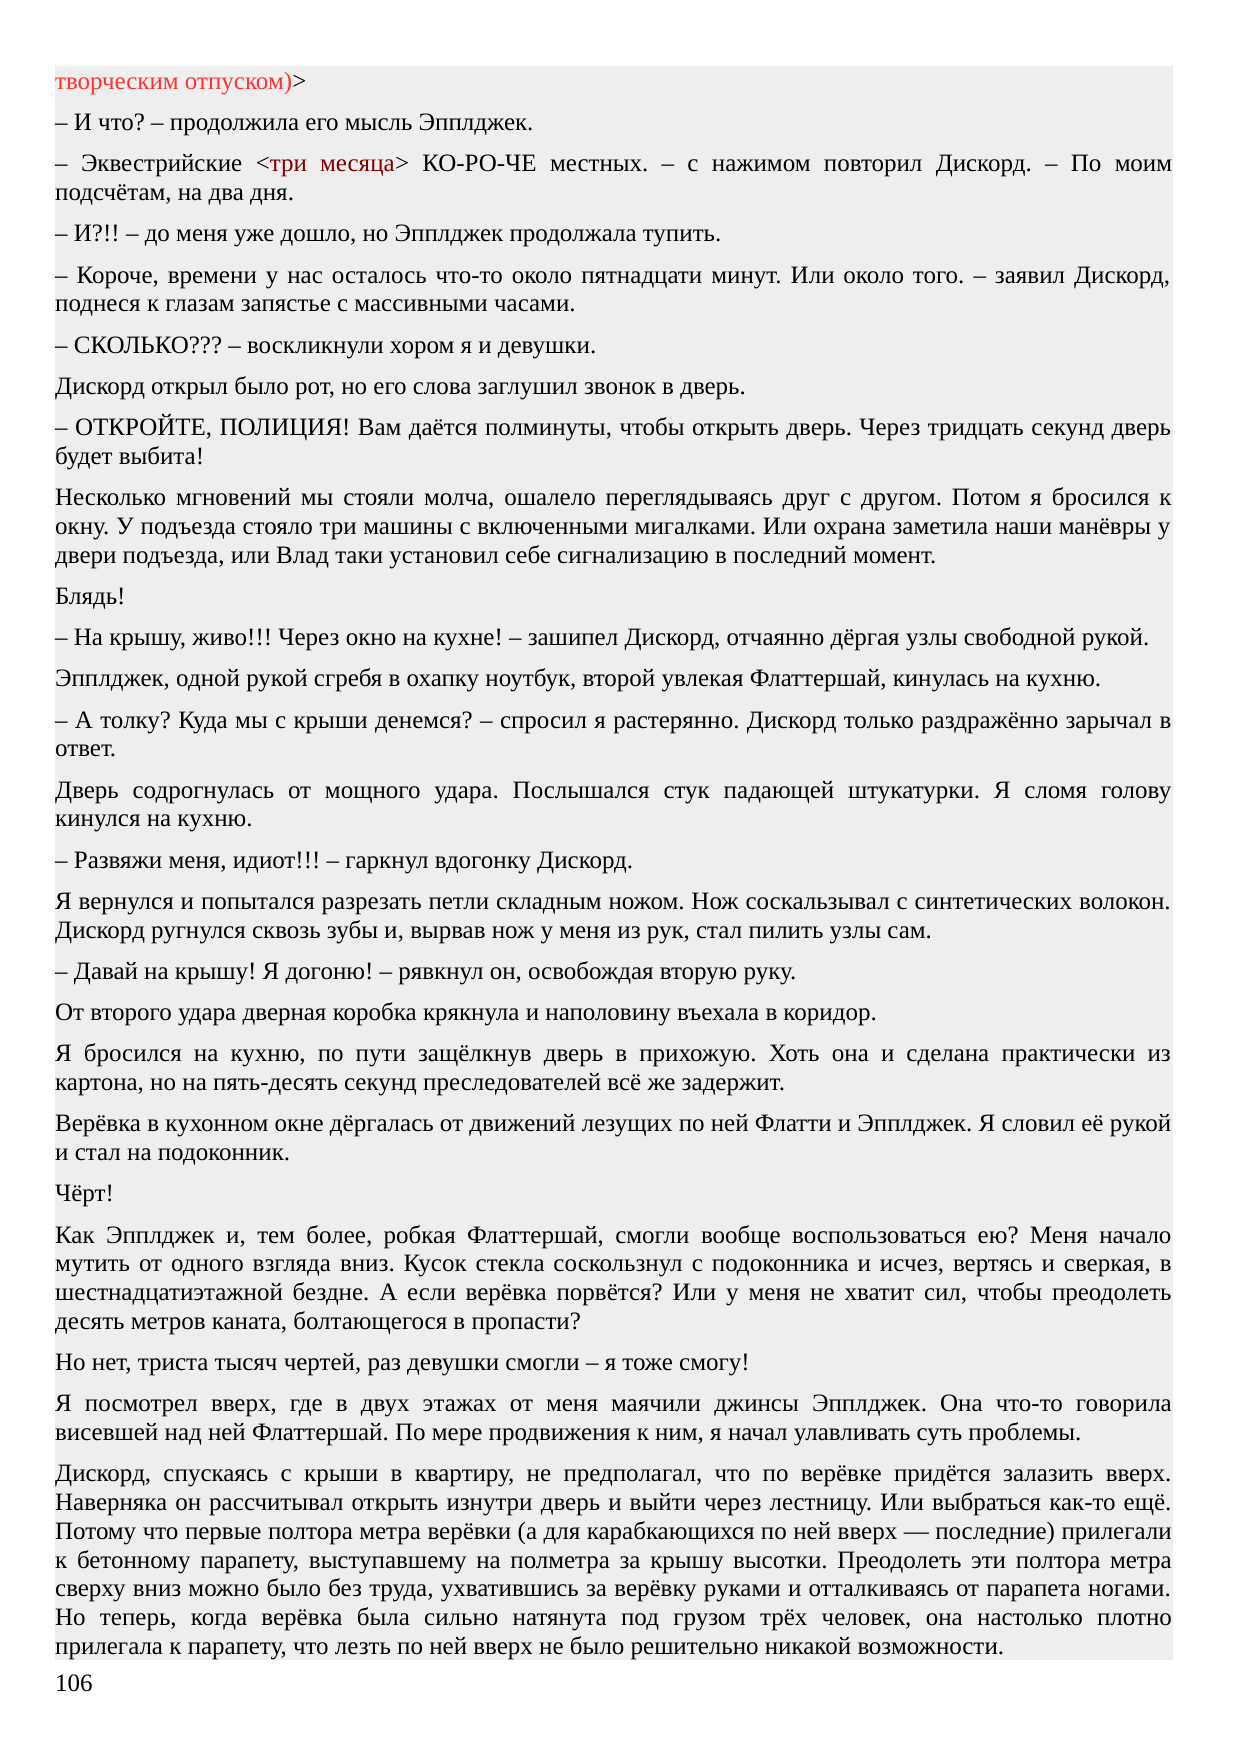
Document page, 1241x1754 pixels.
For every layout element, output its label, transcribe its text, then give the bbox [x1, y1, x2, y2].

text – А толку? Куда мы с крыши денемся? – спросил я растерянно. Дискорд только раздражённо зарычал в ответ. [55, 705, 1173, 762]
text Я вернулся и попытался разрезать петли складным ножом. Нож соскальзывал с синтетических волокон. Дискорд ругнулся сквозь зубы и, вырвав нож у меня из рук, стал пилить узлы сам. [55, 886, 1173, 943]
text творческим отпуском)> [55, 66, 1173, 95]
text – ОТКРОЙТЕ, ПОЛИЦИЯ! Вам даётся полминуты, чтобы открыть дверь. Через тридцать секунд дверь будет выбита! [55, 412, 1173, 470]
text – СКОЛЬКО??? – воскликнули хором я и девушки. [55, 330, 1173, 358]
text – И что? – продолжила его мысль Эпплджек. [55, 107, 1173, 136]
text Блядь! [55, 581, 1173, 610]
text Верёвка в кухонном окне дёргалась от движений лезущих по ней Флатти и Эпплджек. Я словил её рукой и стал на подоконник. [55, 1108, 1173, 1166]
text Дискорд, спускаясь с крыши в квартиру, не предполагал, что по верёвке придётся залазить вверх. Наверняка он рассчитывал открыть изнутри дверь и выйти через лестницу. Или выбраться как-то ещё. Потому что первые полтора метра верёвки (а для карабкающихся по ней вверх — последние) прилегали к бетонному парапету, выступавшему на полметра за крышу высотки. Преодолеть эти полтора метра сверху вниз можно было без труда, ухватившись за верёвку руками и отталкиваясь от парапета ногами. Но теперь, когда верёвка была сильно натянута под грузом трёх человек, она настолько плотно прилегала к парапету, что лезть по ней вверх не было решительно никакой возможности. [55, 1458, 1173, 1660]
text – На крышу, живо!!! Через окно на кухне! – зашипел Дискорд, отчаянно дёргая узлы свободной рукой. [55, 622, 1173, 651]
text – Короче, времени у нас осталось что-то около пятнадцати минут. Или около того. – заявил Дискорд, поднеся к глазам запястье с массивными часами. [55, 260, 1173, 317]
text Дискорд открыл было рот, но его слова заглушил звонок в дверь. [55, 371, 1173, 400]
text Несколько мгновений мы стояли молча, ошалело переглядываясь друг с другом. Потом я бросился к окну. У подъезда стояло три машины с включенными мигалками. Или охрана заметила наши манёвры у двери подъезда, или Влад таки установил себе сигнализацию в последний момент. [55, 482, 1173, 568]
text Я посмотрел вверх, где в двух этажах от меня маячили джинсы Эпплджек. Она что-то говорила висевшей над ней Флаттершай. По мере продвижения к ним, я начал улавливать суть проблемы. [55, 1388, 1173, 1446]
text Чёрт! [55, 1178, 1173, 1207]
text – И?!! – до меня уже дошло, но Эпплджек продолжала тупить. [55, 218, 1173, 247]
text От второго удара дверная коробка крякнула и наполовину въехала в коридор. [55, 997, 1173, 1026]
text Но нет, триста тысяч чертей, раз девушки смогли – я тоже смогу! [55, 1347, 1173, 1376]
text – Развяжи меня, идиот!!! – гаркнул вдогонку Дискорд. [55, 845, 1173, 873]
text – Эквестрийские <три месяца> КО-РО-ЧЕ местных. – с нажимом повторил Дискорд. – По моим подсчётам, на два дня. [55, 148, 1173, 206]
text Дверь содрогнулась от мощного удара. Послышался стук падающей штукатурки. Я сломя голову кинулся на кухню. [55, 775, 1173, 832]
text Я бросился на кухню, по пути защёлкнув дверь в прихожую. Хоть она и сделана практически из картона, но на пять-десять секунд преследователей всё же задержит. [55, 1038, 1173, 1096]
text Эпплджек, одной рукой сгребя в охапку ноутбук, второй увлекая Флаттершай, кинулась на кухню. [55, 663, 1173, 692]
text Как Эпплджек и, тем более, робкая Флаттершай, смогли вообще воспользоваться ею? Меня начало мутить от одного взгляда вниз. Кусок стекла соскользнул с подоконника и исчез, вертясь и сверкая, в шестнадцатиэтажной бездне. А если верёвка порвётся? Или у меня не хватит сил, чтобы преодолеть десять метров каната, болтающегося в пропасти? [55, 1220, 1173, 1335]
text – Давай на крышу! Я догоню! – рявкнул он, освобождая вторую руку. [55, 956, 1173, 985]
